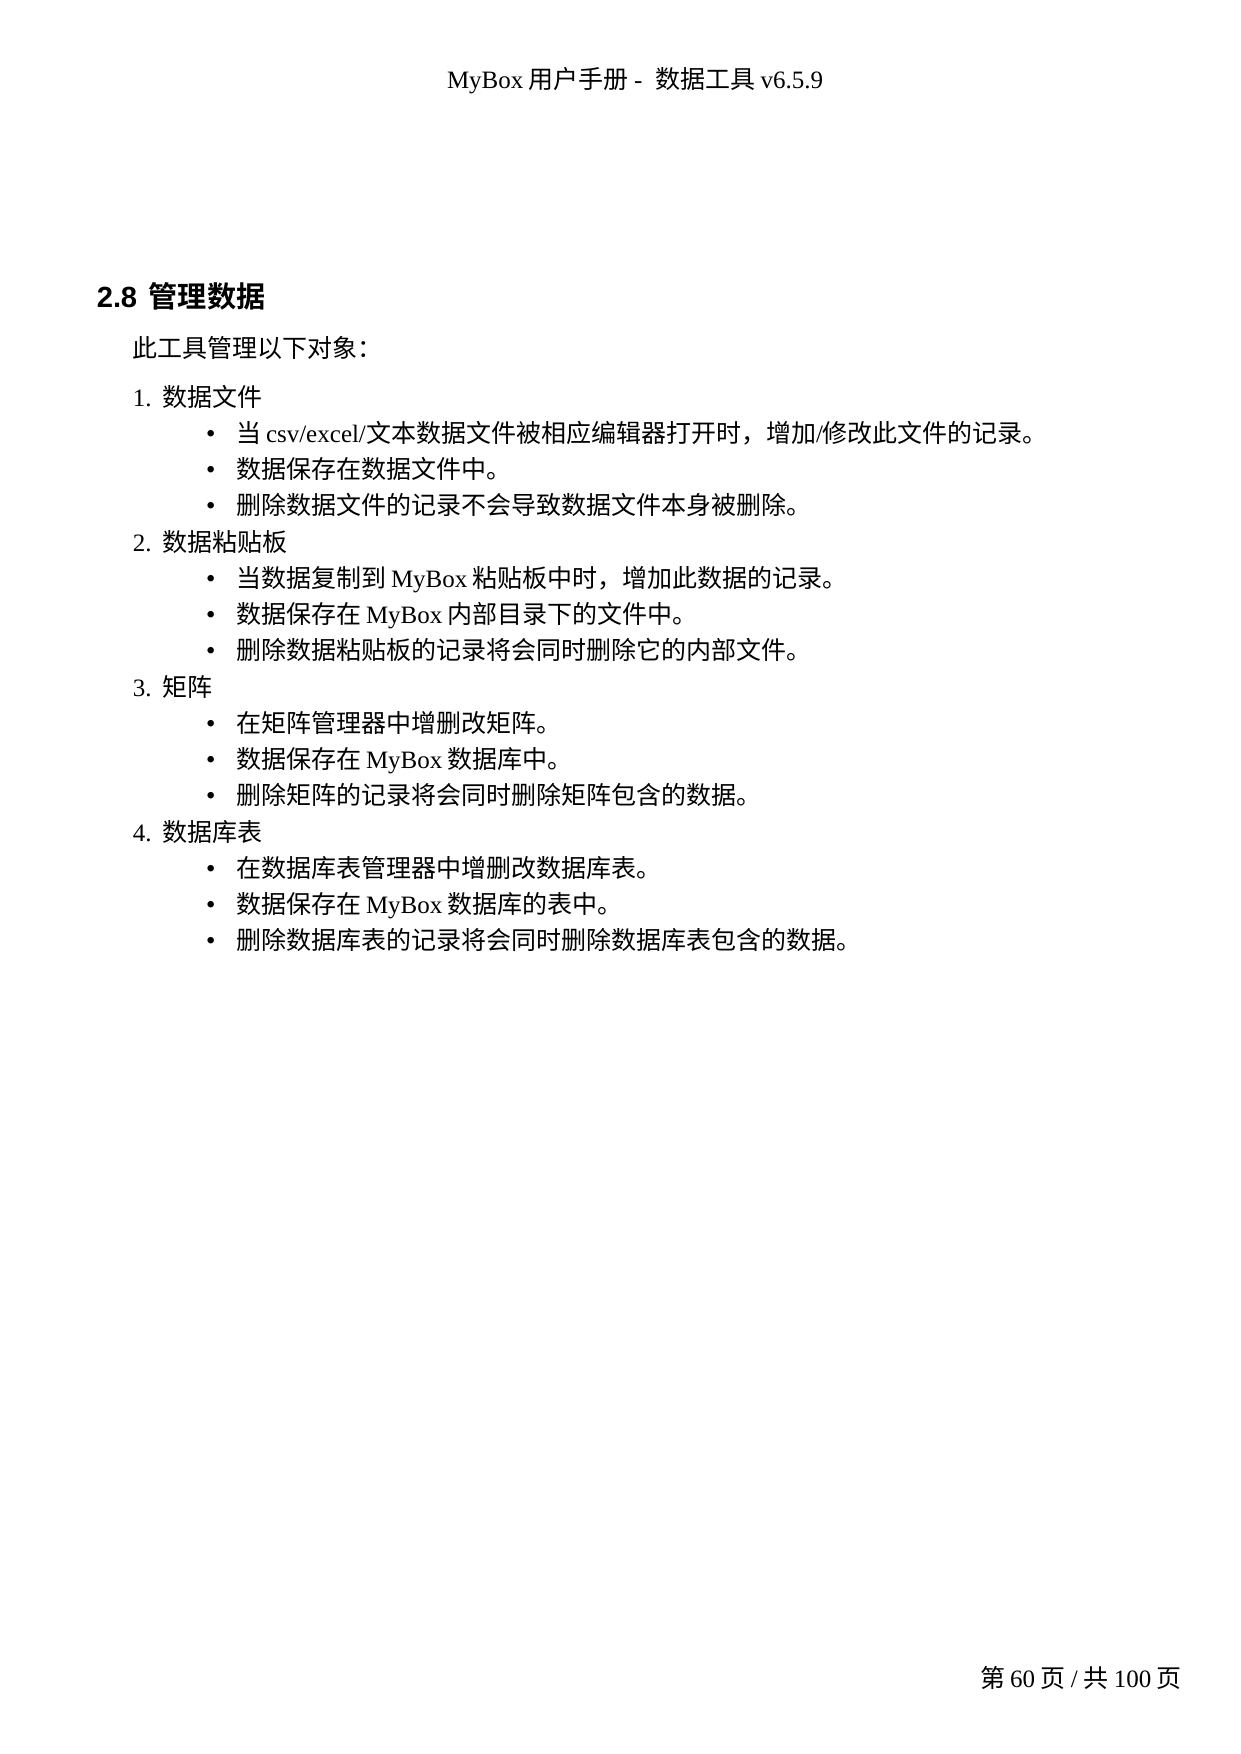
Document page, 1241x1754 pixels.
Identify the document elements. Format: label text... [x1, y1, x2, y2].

list 删除数据文件的记录不会导致数据文件本身被删除。 [206, 486, 1181, 522]
list 数据保存在MyBox内部目录下的文件中。 [206, 594, 1181, 631]
list 数据保存在MyBox数据库中。 [206, 739, 1181, 776]
list 数据库表 [133, 812, 1181, 848]
list 数据保存在MyBox数据库的表中。 [206, 884, 1181, 921]
list 当csv/excel/文本数据文件被相应编辑器打开时，增加/修改此文件的记录。 [206, 413, 1181, 449]
list 矩阵 [133, 667, 1181, 703]
list 在矩阵管理器中增删改矩阵。 [206, 703, 1181, 739]
list 数据保存在数据文件中。 [206, 449, 1181, 486]
list 数据文件 [133, 377, 1181, 413]
list 数据粘贴板 [133, 522, 1181, 558]
list 在数据库表管理器中增删改数据库表。 [206, 848, 1181, 884]
list 删除数据粘贴板的记录将会同时删除它的内部文件。 [206, 631, 1181, 667]
list 当数据复制到MyBox粘贴板中时，增加此数据的记录。 [206, 558, 1181, 594]
list 删除数据库表的记录将会同时删除数据库表包含的数据。 [206, 921, 1181, 957]
text 此工具管理以下对象： [88, 328, 1181, 364]
subtitle 管理数据 [88, 273, 1181, 316]
list 删除矩阵的记录将会同时删除矩阵包含的数据。 [206, 776, 1181, 812]
